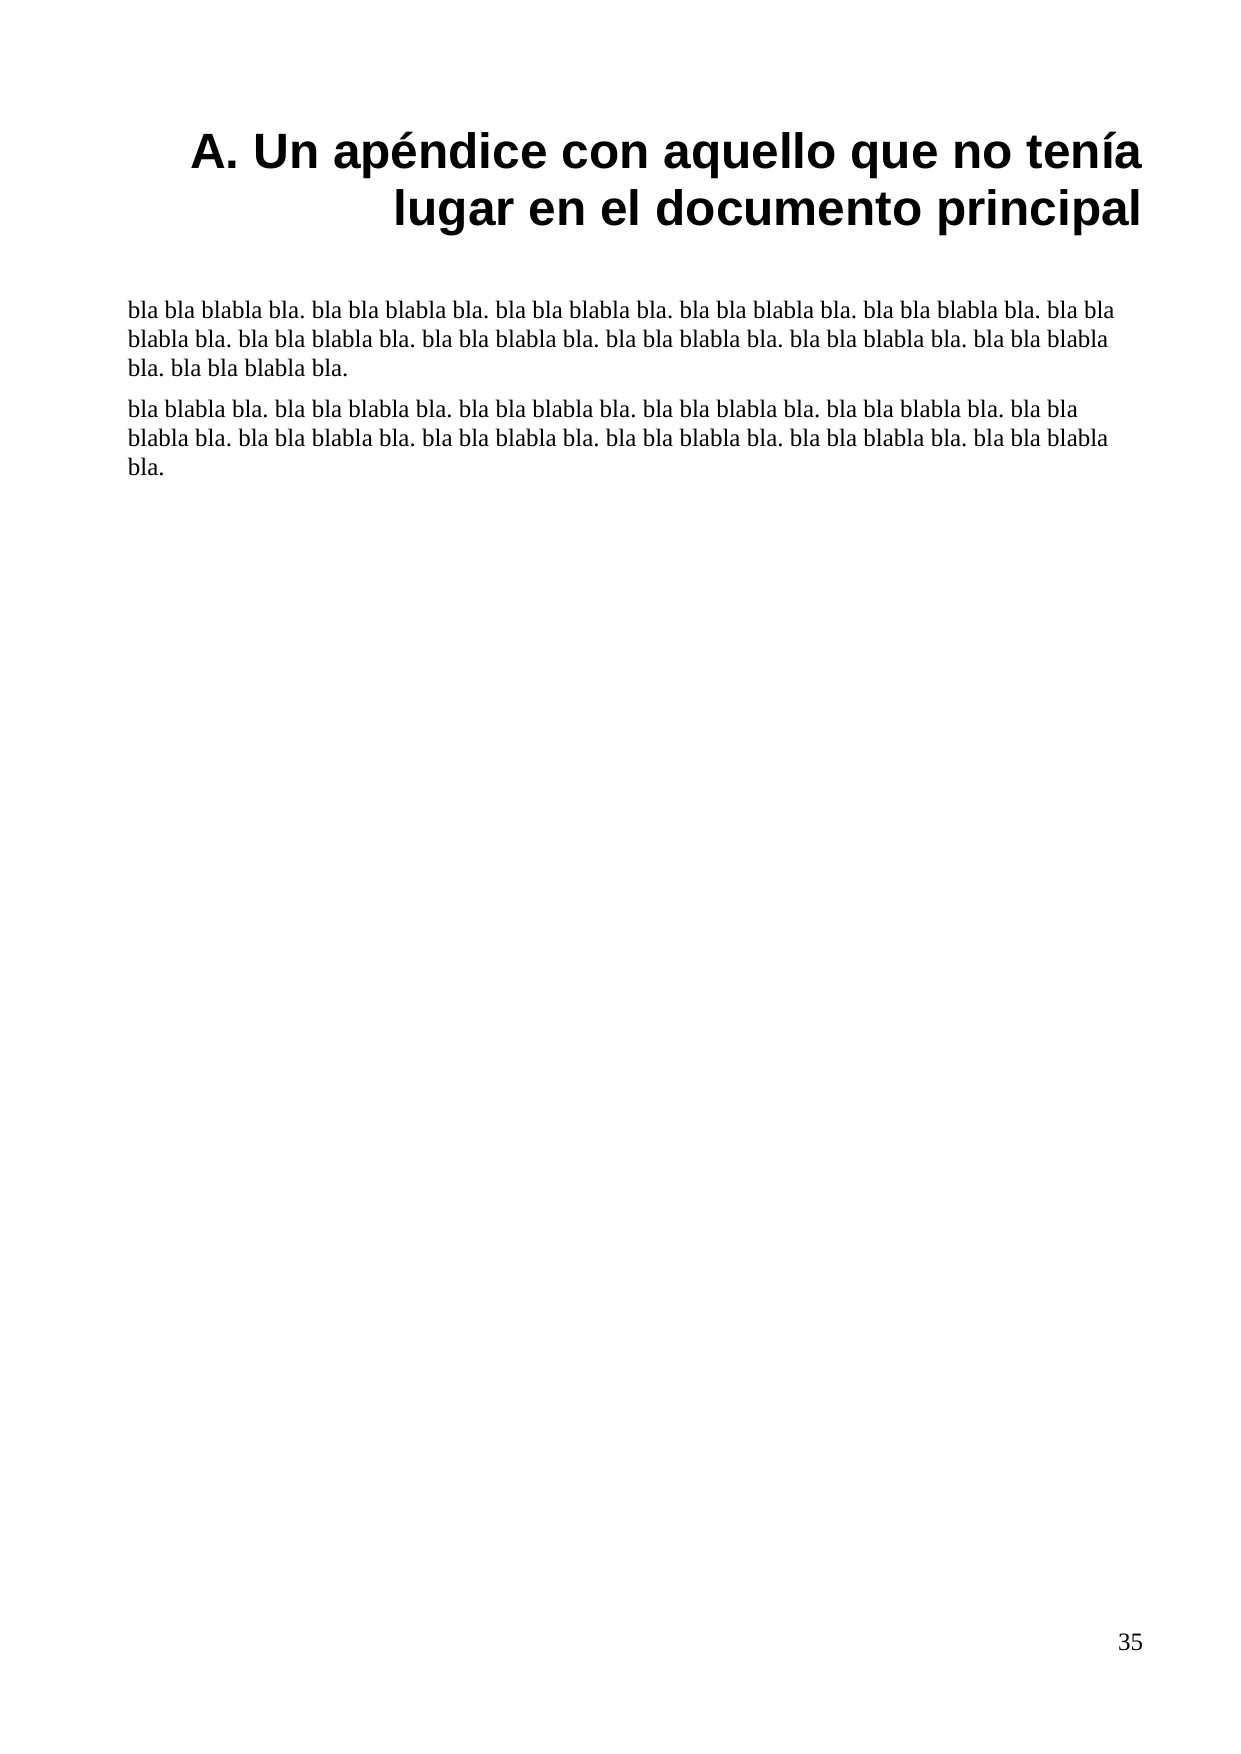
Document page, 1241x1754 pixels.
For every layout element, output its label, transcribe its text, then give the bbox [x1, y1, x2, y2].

text bla bla blabla bla. bla bla blabla bla. bla bla blabla bla. bla bla blabla bla. bla bla blabla bla. bla bla blabla bla. bla bla blabla bla. bla bla blabla bla. bla bla blabla bla. bla bla blabla bla. bla bla blabla bla. bla bla blabla bla. [128, 295, 1143, 382]
text bla blabla bla. bla bla blabla bla. bla bla blabla bla. bla bla blabla bla. bla bla blabla bla. bla bla blabla bla. bla bla blabla bla. bla bla blabla bla. bla bla blabla bla. bla bla blabla bla. bla bla blabla bla. [128, 394, 1143, 480]
subtitle Un apéndice con aquello que no tenía lugar en el documento principal [128, 122, 1143, 236]
